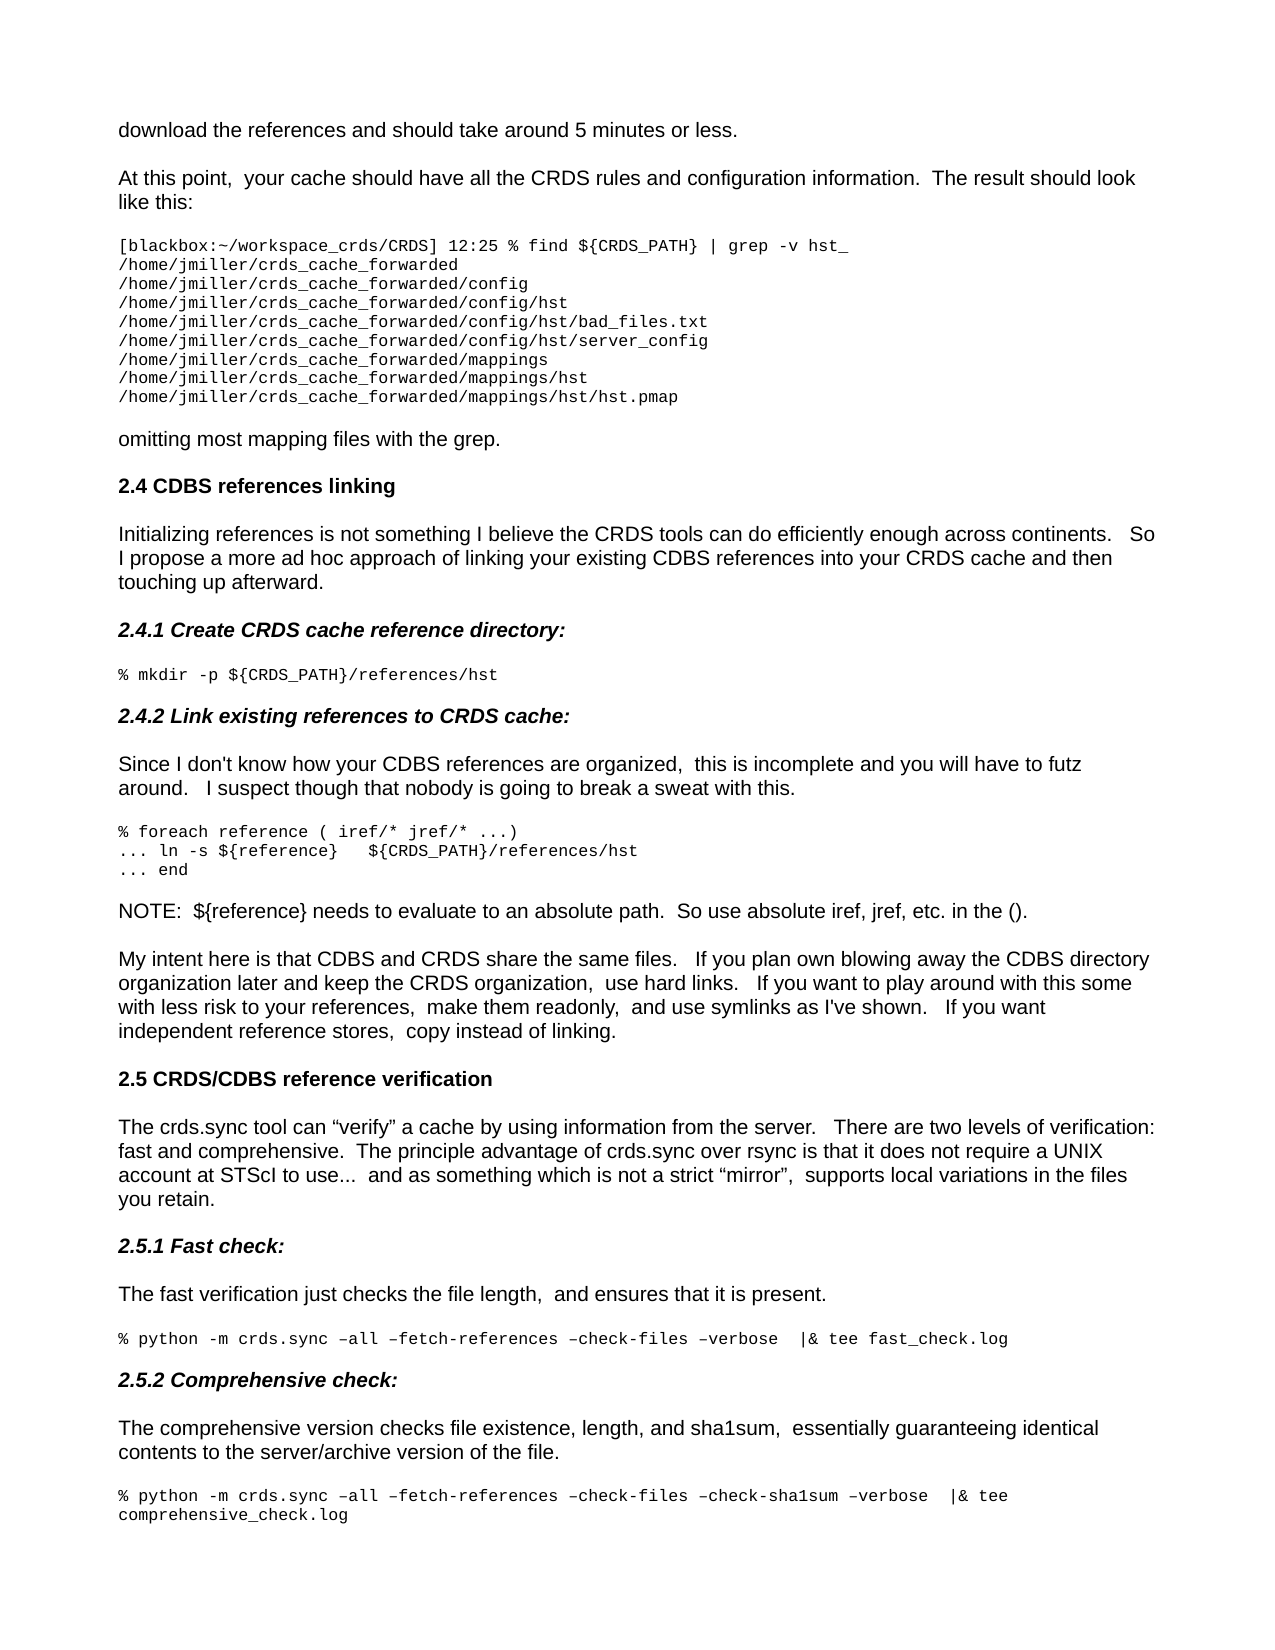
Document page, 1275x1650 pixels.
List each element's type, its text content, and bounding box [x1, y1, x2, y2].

text /home/jmiller/crds_cache_forwarded/mappings/hst/hst.pmap [118, 389, 1157, 408]
text My intent here is that CDBS and CRDS share the same files. If you plan own blowing away the CDBS directory organization later and keep the CRDS organization, use hard links. If you want to play around with this some with less risk to your references, make them readonly, and use symlinks as I've shown. If you want independent reference stores, copy instead of linking. [118, 947, 1157, 1043]
text % python -m crds.sync –all –fetch-references –check-files –check-sha1sum –verbose |& tee comprehensive_check.log [118, 1488, 1157, 1525]
text /home/jmiller/crds_cache_forwarded [118, 257, 1157, 276]
text % python -m crds.sync –all –fetch-references –check-files –verbose |& tee fast_check.log [118, 1330, 1157, 1349]
text ... ln -s ${reference} ${CRDS_PATH}/references/hst [118, 842, 1157, 861]
text The fast verification just checks the file length, and ensures that it is present. [118, 1282, 1157, 1306]
text /home/jmiller/crds_cache_forwarded/config/hst/server_config [118, 332, 1157, 351]
text /home/jmiller/crds_cache_forwarded/config/hst [118, 294, 1157, 313]
text /home/jmiller/crds_cache_forwarded/config/hst/bad_files.txt [118, 313, 1157, 332]
text 2.4.1 Create CRDS cache reference directory: [118, 618, 1157, 642]
text At this point, your cache should have all the CRDS rules and configuration information. The result should look like this: [118, 166, 1157, 214]
text Initializing references is not something I believe the CRDS tools can do efficiently enough across continents. So I propose a more ad hoc approach of linking your existing CDBS references into your CRDS cache and then touching up afterward. [118, 522, 1157, 594]
text 2.5 CRDS/CDBS reference verification [118, 1067, 1157, 1091]
text [blackbox:~/workspace_crds/CRDS] 12:25 % find ${CRDS_PATH} | grep -v hst_ [118, 238, 1157, 257]
text ... end [118, 861, 1157, 880]
text 2.4 CDBS references linking [118, 474, 1157, 498]
text /home/jmiller/crds_cache_forwarded/config [118, 276, 1157, 294]
text 2.5.1 Fast check: [118, 1234, 1157, 1258]
text /home/jmiller/crds_cache_forwarded/mappings [118, 351, 1157, 370]
text Since I don't know how your CDBS references are organized, this is incomplete and you will have to futz around. I suspect though that nobody is going to break a sweat with this. [118, 752, 1157, 799]
text % mkdir -p ${CRDS_PATH}/references/hst [118, 666, 1157, 685]
text 2.5.2 Comprehensive check: [118, 1368, 1157, 1392]
text /home/jmiller/crds_cache_forwarded/mappings/hst [118, 370, 1157, 389]
text 2.4.2 Link existing references to CRDS cache: [118, 704, 1157, 728]
text The comprehensive version checks file existence, length, and sha1sum, essentially guaranteeing identical contents to the server/archive version of the file. [118, 1416, 1157, 1464]
text download the references and should take around 5 minutes or less. [118, 118, 1157, 142]
text omitting most mapping files with the grep. [118, 426, 1157, 450]
text NOTE: ${reference} needs to evaluate to an absolute path. So use absolute iref, jref, etc. in the (). [118, 899, 1157, 923]
text The crds.sync tool can “verify” a cache by using information from the server. There are two levels of verification: fast and comprehensive. The principle advantage of crds.sync over rsync is that it does not require a UNIX account at STScI to use... and as something which is not a strict “mirror”, supports local variations in the files you retain. [118, 1114, 1157, 1210]
text % foreach reference ( iref/* jref/* ...) [118, 823, 1157, 842]
